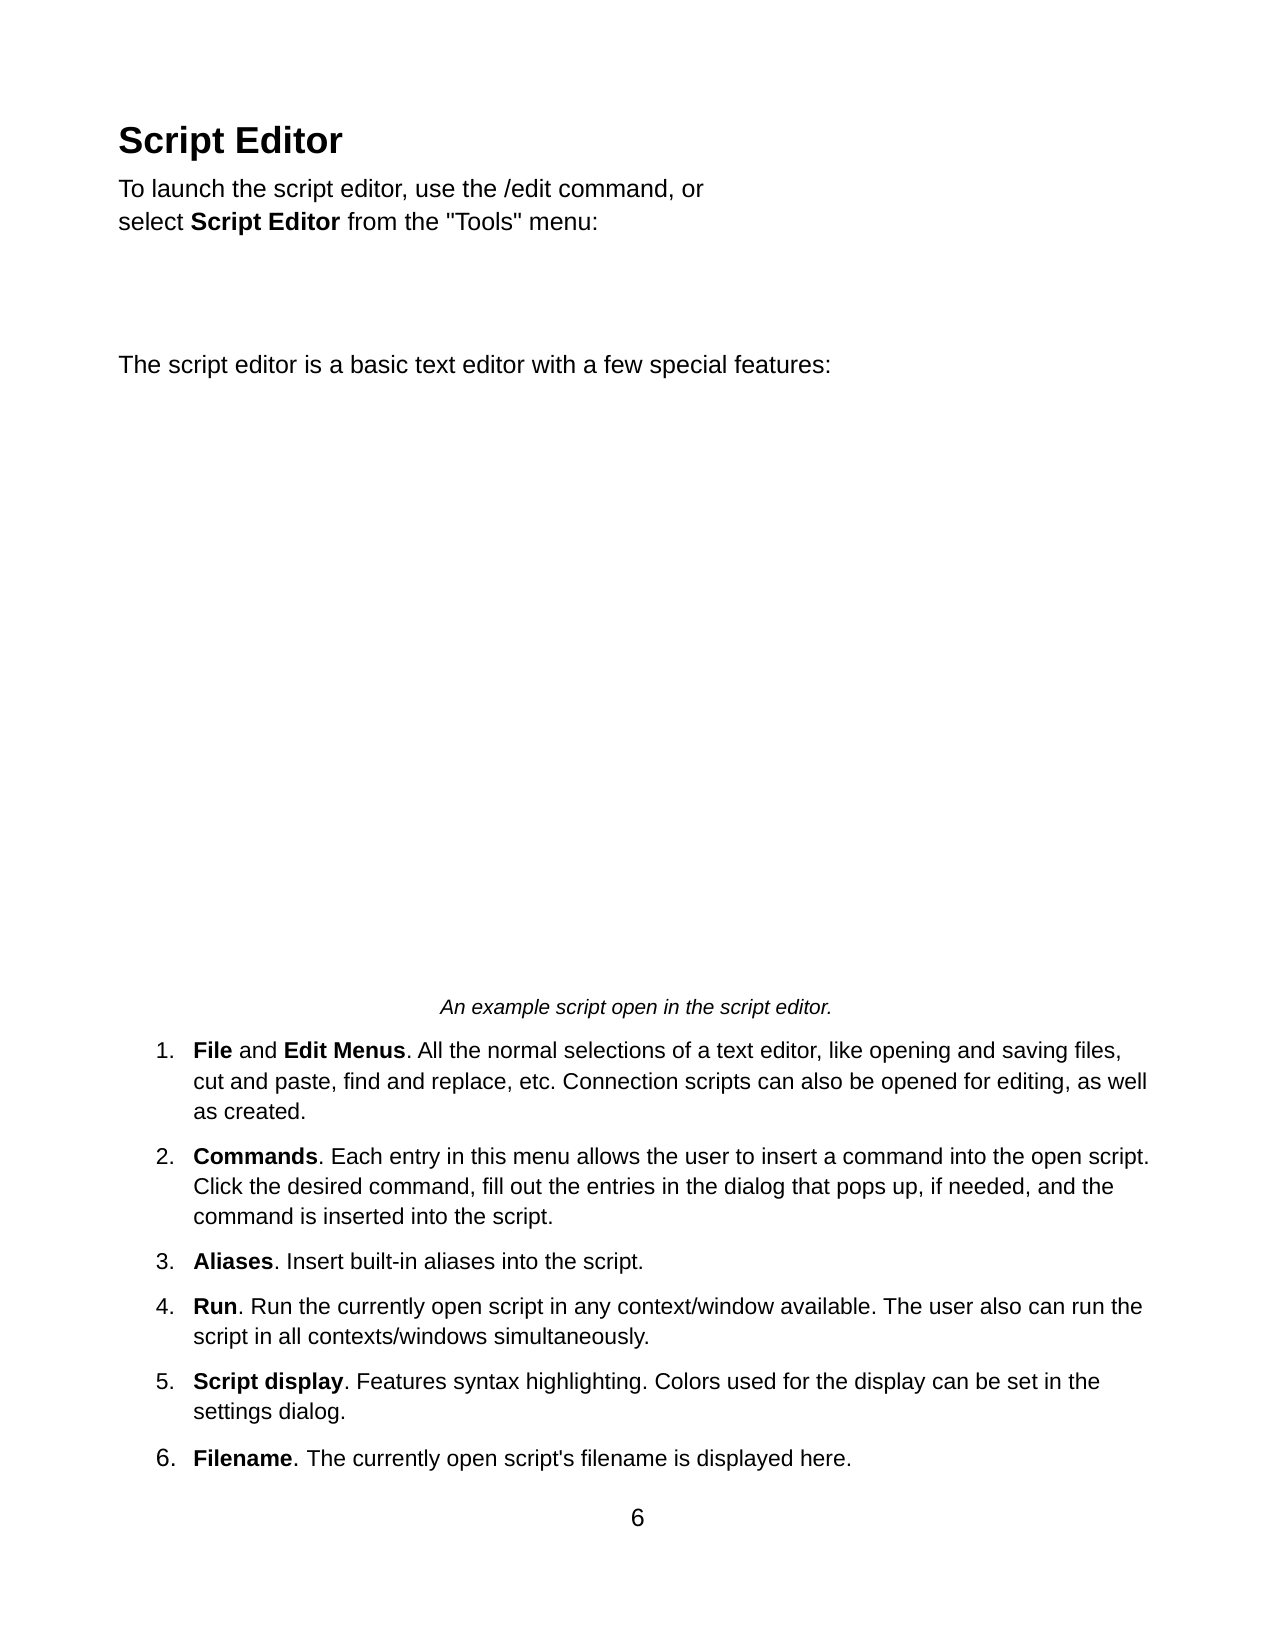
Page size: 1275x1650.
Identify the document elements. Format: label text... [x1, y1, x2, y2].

subtitle Script Editor [118, 118, 1157, 161]
list Run. Run the currently open script in any context/window available. The user also can run the script in all contexts/windows simultaneously. [156, 1293, 1157, 1349]
list Filename. The currently open script's filename is displayed here. [156, 1443, 1157, 1471]
text To launch the script editor, use the /edit command, or select Script Editor from the "Tools" menu: [118, 174, 1157, 236]
list Script display. Features syntax highlighting. Colors used for the display can be set in the settings dialog. [156, 1368, 1157, 1424]
list File and Edit Menus. All the normal selections of a text editor, like opening and saving files, cut and paste, find and replace, etc. Connection scripts can also be opened for editing, as well as created. [156, 1037, 1157, 1124]
list Commands. Each entry in this menu allows the user to insert a command into the open script. Click the desired command, fill out the entries in the dialog that pops up, if needed, and the command is inserted into the script. [156, 1143, 1157, 1229]
text An example script open in the script editor. [248, 410, 1027, 1019]
text The script editor is a basic text editor with a few special features: [118, 349, 1157, 378]
list Aliases. Insert built-in aliases into the script. [156, 1248, 1157, 1274]
